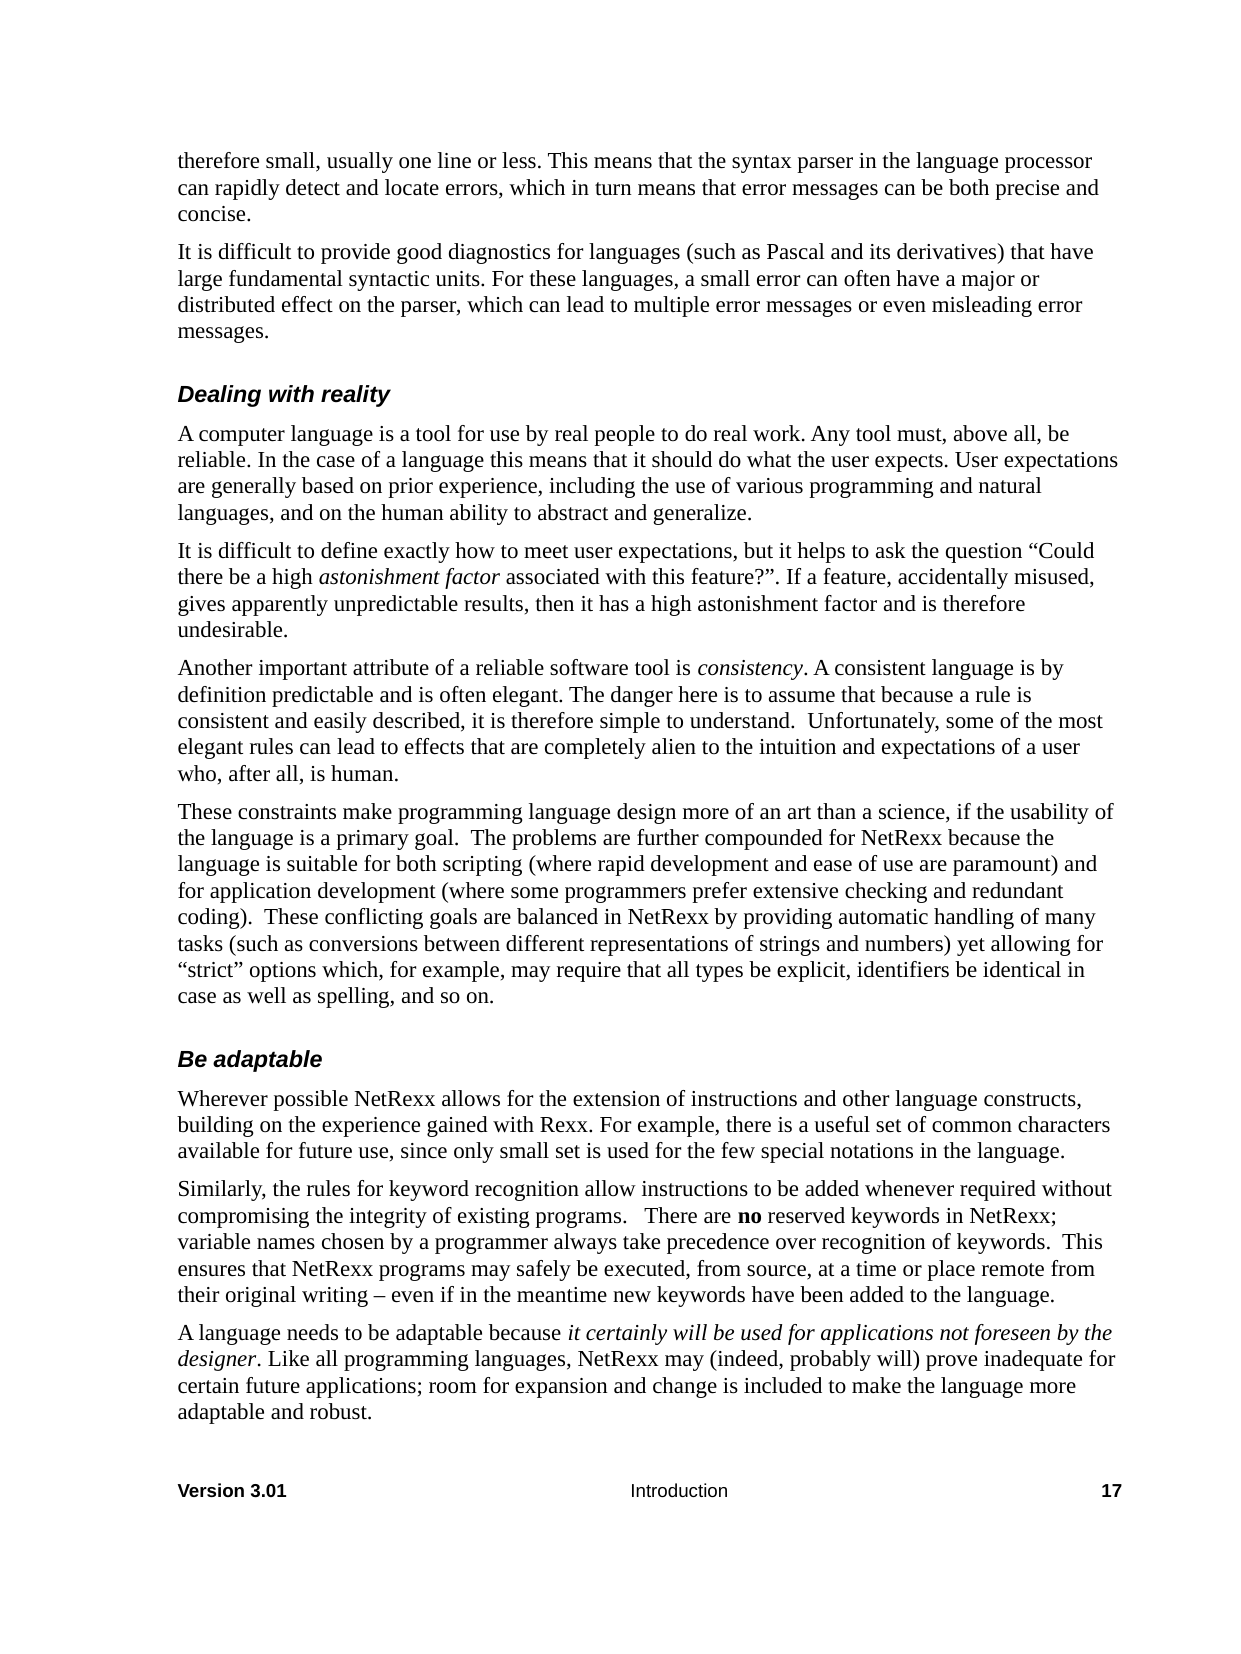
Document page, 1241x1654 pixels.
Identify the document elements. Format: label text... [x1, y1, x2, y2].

text These constraints make programming language design more of an art than a science, if the usability of the language is a primary goal. The problems are further compounded for NetRexx because the language is suitable for both scripting (where rapid development and ease of use are paramount) and for application development (where some programmers prefer extensive checking and redundant coding). These conflicting goals are balanced in NetRexx by providing automatic handling of many tasks (such as conversions between different representations of strings and numbers) yet allowing for “strict” options which, for example, may require that all types be explicit, identifiers be identical in case as well as spelling, and so on. [177, 798, 1122, 1009]
text Another important attribute of a reliable software tool is consistency. A consistent language is by definition predictable and is often elegant. The danger here is to assume that because a rule is consistent and easily described, it is therefore simple to understand. Unfortunately, some of the most elegant rules can lead to effects that are completely alien to the intuition and expectations of a user who, after all, is human. [177, 654, 1122, 786]
text therefore small, usually one line or less. This means that the syntax parser in the language processor can rapidly detect and locate errors, which in turn means that error messages can be both precise and concise. [177, 148, 1122, 227]
text Similarly, the rules for keyword recognition allow instructions to be added whenever required without compromising the integrity of existing programs. There are no reserved keywords in NetRexx; variable names chosen by a programmer always take precedence over recognition of keywords. This ensures that NetRexx programs may safely be executed, from source, at a time or place remote from their original writing – even if in the meantime new keywords have been added to the language. [177, 1176, 1122, 1307]
text It is difficult to define exactly how to meet user expectations, but it helps to ask the question “Could there be a high astonishment factor associated with this feature?”. If a feature, accidentally misused, gives apparently unpredictable results, then it has a high astonishment factor and is therefore undesirable. [177, 537, 1122, 642]
subtitle Dealing with reality [177, 381, 1122, 407]
text It is difficult to provide good diagnostics for languages (such as Pascal and its derivatives) that have large fundamental syntactic units. For these languages, a small error can often have a major or distributed effect on the parser, which can lead to multiple error messages or even misleading error messages. [177, 238, 1122, 344]
subtitle Be adaptable [177, 1045, 1122, 1072]
text Wherever possible NetRexx allows for the extension of instructions and other language constructs, building on the experience gained with Rexx. For example, there is a useful set of common characters available for future use, since only small set is used for the few special notations in the language. [177, 1085, 1122, 1164]
text A language needs to be adaptable because it certainly will be used for applications not foreseen by the designer. Like all programming languages, NetRexx may (indeed, probably will) prove inadequate for certain future applications; room for expansion and change is included to make the language more adaptable and robust. [177, 1319, 1122, 1424]
text A computer language is a tool for use by real people to do real work. Any tool must, above all, be reliable. In the case of a language this means that it should do what the user expects. User expectations are generally based on prior experience, including the use of various programming and natural languages, and on the human ability to abstract and generalize. [177, 420, 1122, 525]
